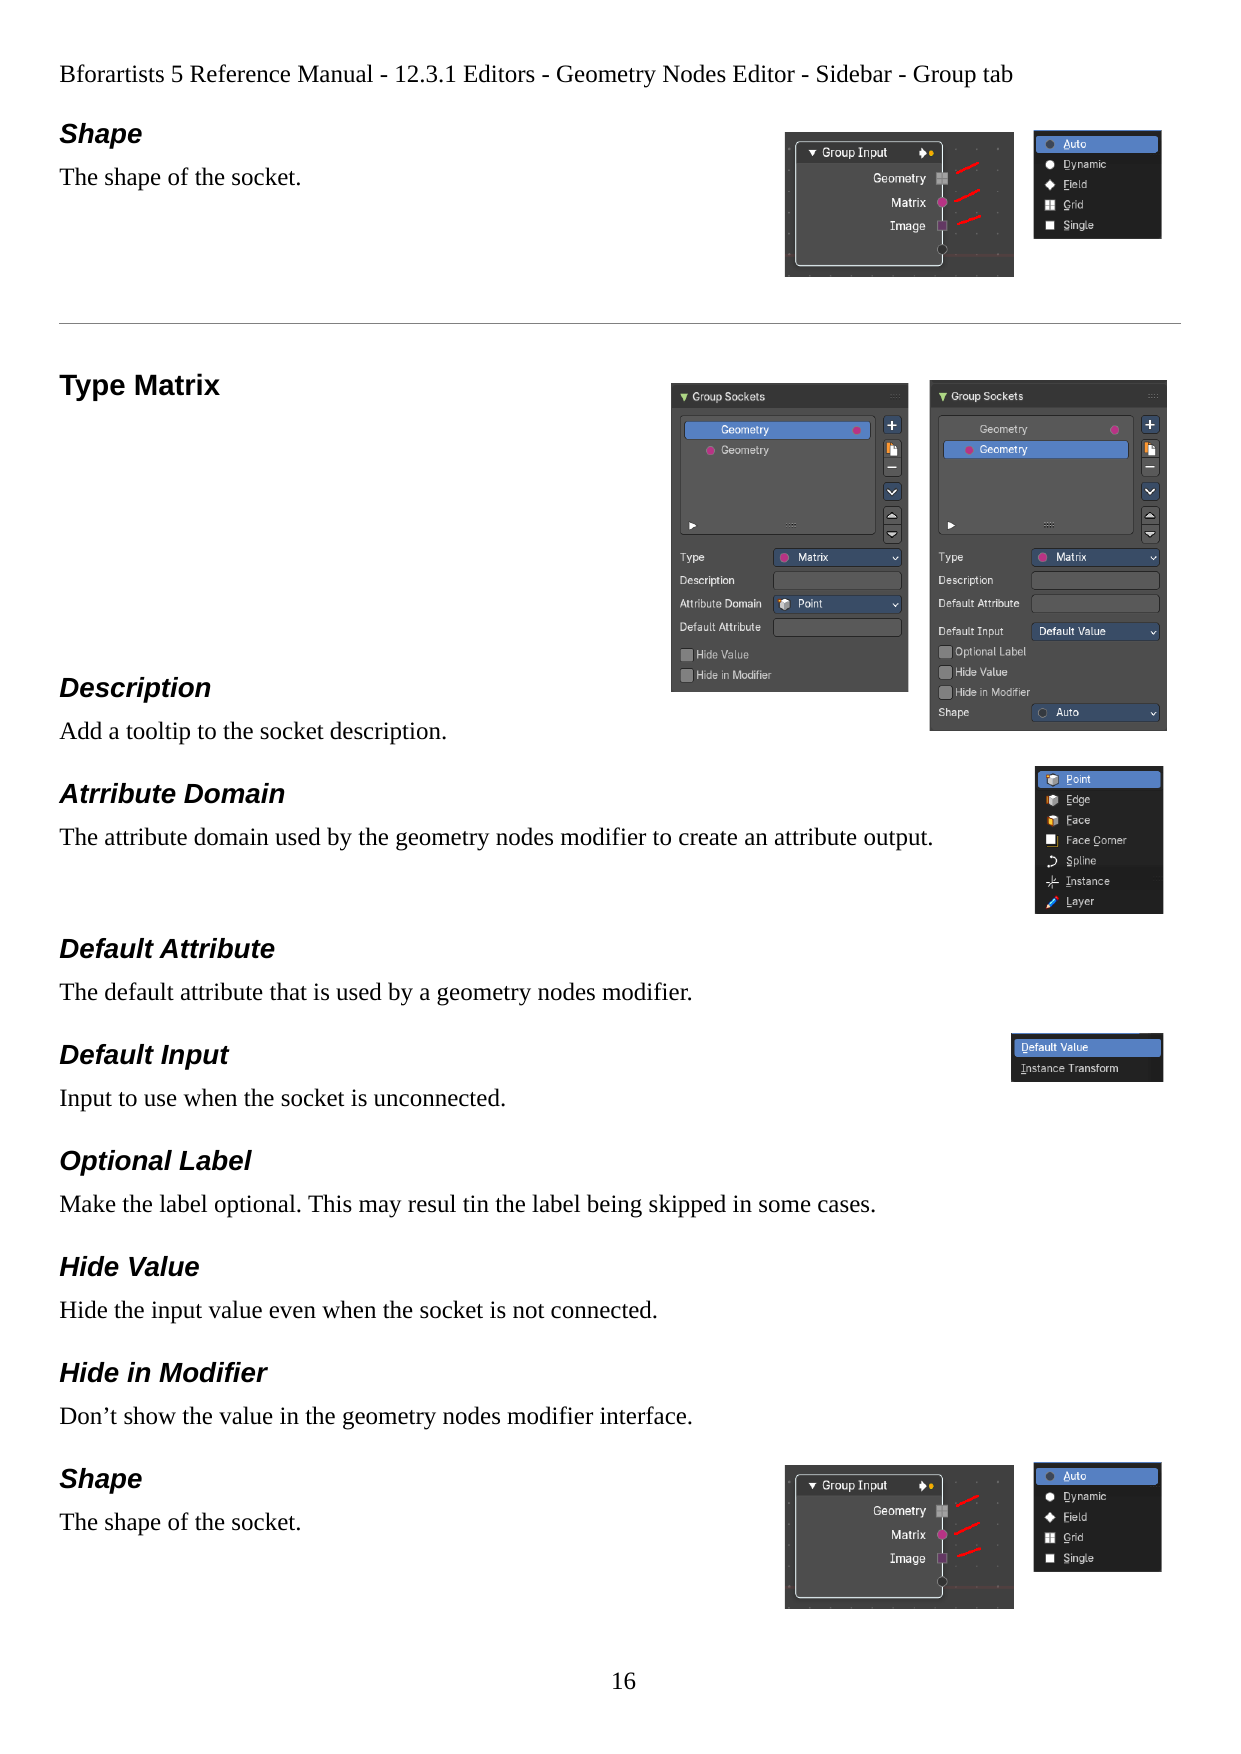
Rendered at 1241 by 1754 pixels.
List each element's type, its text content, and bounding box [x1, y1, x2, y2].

text [1162, 1507, 1181, 1535]
text [1014, 1507, 1033, 1535]
subtitle Description [59, 672, 929, 703]
picture [1011, 1033, 1164, 1082]
text Hide the input value even when the socket is not connected. [59, 1295, 1181, 1323]
text Add a tooltip to the socket description. [59, 716, 1181, 745]
subtitle [1167, 672, 1181, 703]
text The shape of the socket. [59, 162, 784, 190]
text Input to use when the socket is unconnected. [59, 1083, 1181, 1112]
subtitle [1162, 1462, 1181, 1494]
subtitle Default Attribute [59, 933, 1181, 964]
text Make the label optional. This may resul tin the label being skipped in some cases. [59, 1189, 1181, 1218]
picture [1033, 1462, 1162, 1572]
subtitle [1164, 1038, 1181, 1070]
text The shape of the socket. [59, 1507, 784, 1535]
subtitle Type Matrix [59, 368, 1181, 401]
picture [784, 1465, 1014, 1609]
text The default attribute that is used by a geometry nodes modifier. [59, 977, 1181, 1006]
picture [1033, 130, 1162, 239]
text Don’t show the value in the geometry nodes modifier interface. [59, 1401, 1181, 1429]
text [1162, 162, 1181, 190]
subtitle Hide in Modifier [59, 1356, 1181, 1388]
picture [929, 380, 1167, 731]
picture [671, 383, 909, 692]
subtitle [1164, 778, 1181, 809]
text The attribute domain used by the geometry nodes modifier to create an attribute output. [59, 822, 1034, 851]
text [1014, 162, 1033, 190]
picture [784, 132, 1014, 277]
picture [1034, 766, 1164, 914]
subtitle Atrribute Domain [59, 778, 1034, 809]
subtitle Shape [59, 117, 1181, 149]
subtitle Default Input [59, 1038, 1011, 1070]
subtitle Shape [59, 1462, 1033, 1494]
subtitle Optional Label [59, 1144, 1181, 1176]
subtitle Hide Value [59, 1250, 1181, 1282]
